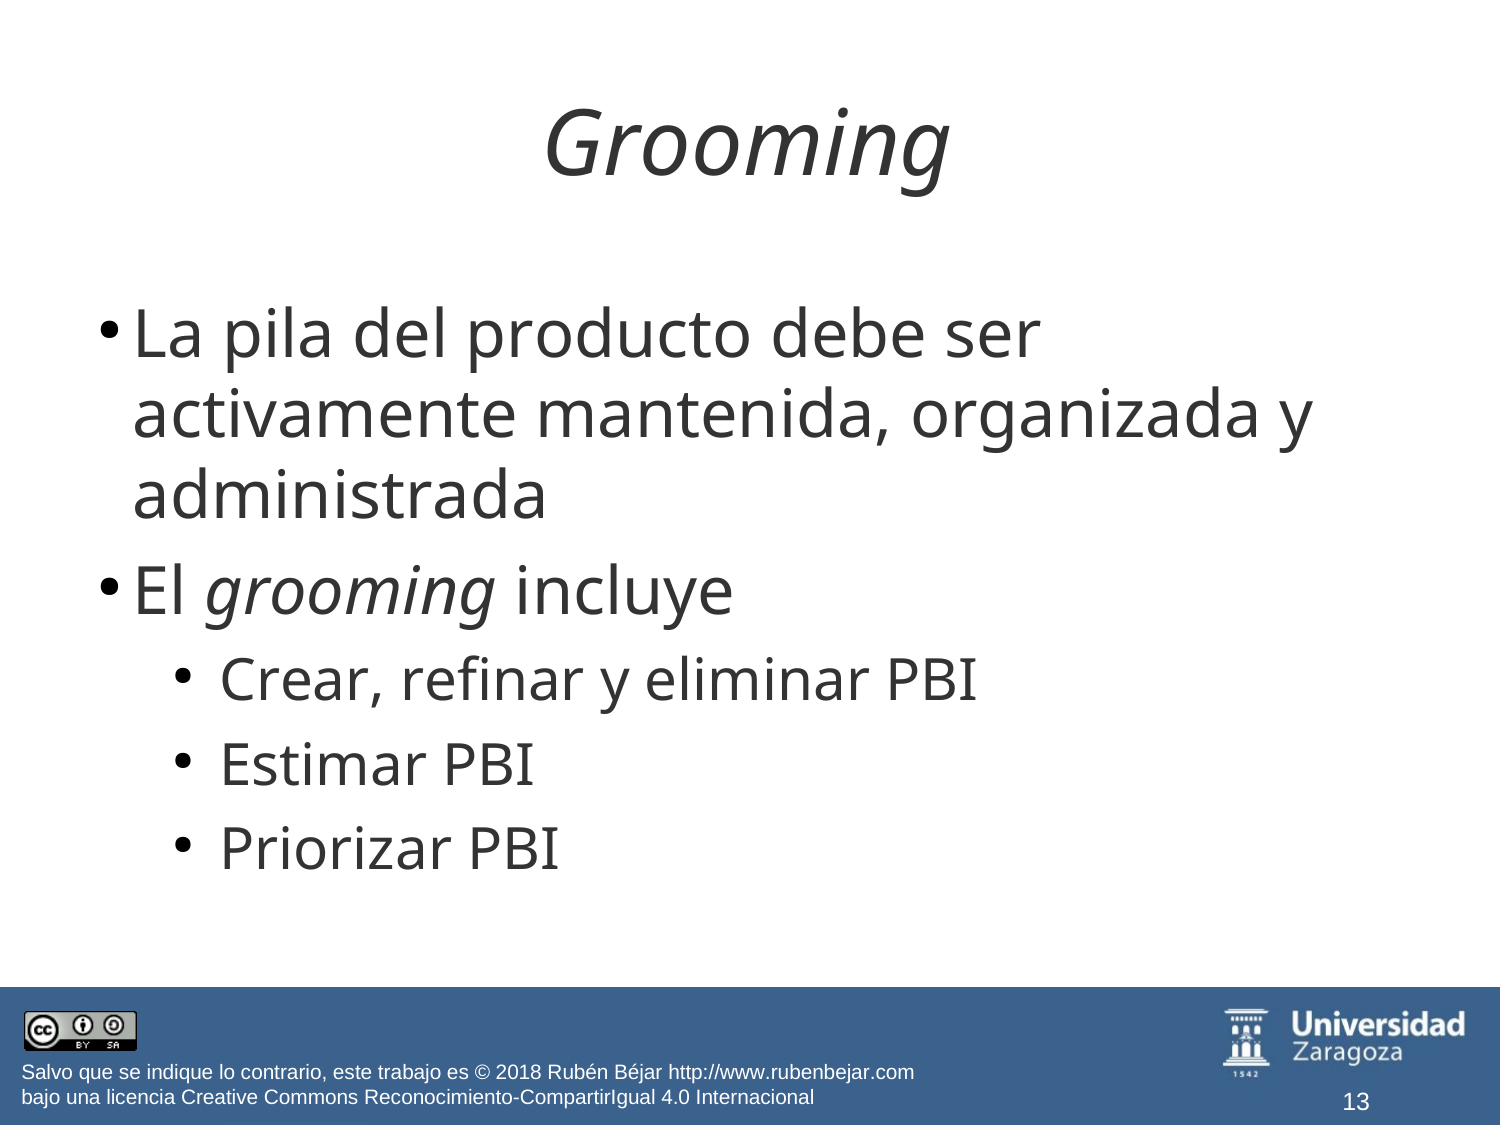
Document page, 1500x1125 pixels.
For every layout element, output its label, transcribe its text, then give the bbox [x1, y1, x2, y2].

title Grooming [74, 21, 1420, 257]
picture [0, 987, 1500, 1125]
list La pila del producto debe ser activamente mantenida, organizada y administrada El grooming incluye Crear, refinar y eliminar PBI Estimar PBI Priorizar PBI [82, 283, 1418, 957]
